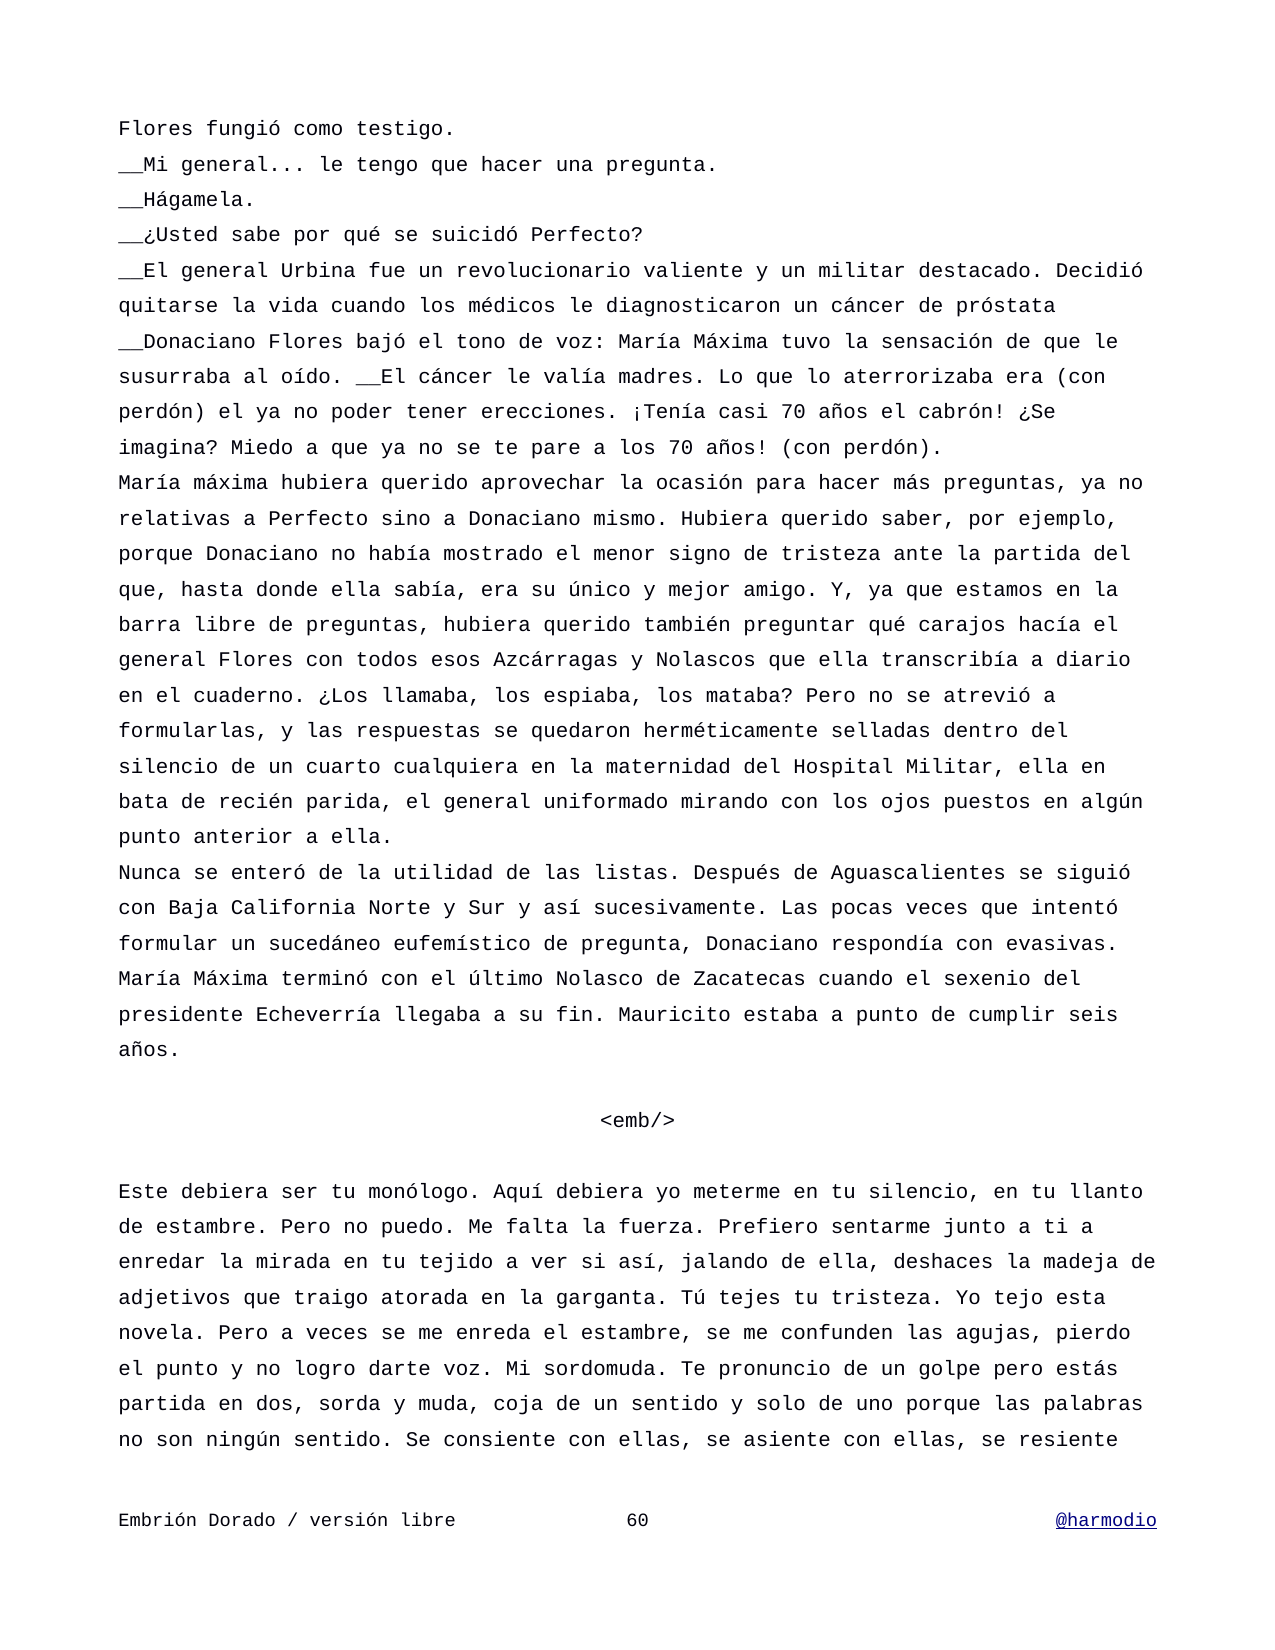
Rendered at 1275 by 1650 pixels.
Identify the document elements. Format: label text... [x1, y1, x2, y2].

text __Mi general... le tengo que hacer una pregunta. [118, 153, 1157, 177]
text __Hágamela. [118, 189, 1157, 213]
text <emb/> [118, 1110, 1157, 1133]
text Flores fungió como testigo. [118, 118, 1157, 142]
text __¿Usted sabe por qué se suicidó Perfecto? [118, 224, 1157, 248]
text María máxima hubiera querido aprovechar la ocasión para hacer más preguntas, ya no relativas a Perfecto sino a Donaciano mismo. Hubiera querido saber, por ejemplo, porque Donaciano no había mostrado el menor signo de tristeza ante la partida del que, hasta donde ella sabía, era su único y mejor amigo. Y, ya que estamos en la barra libre de preguntas, hubiera querido también preguntar qué carajos hacía el general Flores con todos esos Azcárragas y Nolascos que ella transcribía a diario en el cuaderno. ¿Los llamaba, los espiaba, los mataba? Pero no se atrevió a formularlas, y las respuestas se quedaron herméticamente selladas dentro del silencio de un cuarto cualquiera en la maternidad del Hospital Militar, ella en bata de recién parida, el general uniformado mirando con los ojos puestos en algún punto anterior a ella. [118, 472, 1157, 850]
text __El general Urbina fue un revolucionario valiente y un militar destacado. Decidió quitarse la vida cuando los médicos le diagnosticaron un cáncer de próstata __Donaciano Flores bajó el tono de voz: María Máxima tuvo la sensación de que le susurraba al oído. __El cáncer le valía madres. Lo que lo aterrorizaba era (con perdón) el ya no poder tener erecciones. ¡Tenía casi 70 años el cabrón! ¿Se imagina? Miedo a que ya no se te pare a los 70 años! (con perdón). [118, 260, 1157, 461]
text Este debiera ser tu monólogo. Aquí debiera yo meterme en tu silencio, en tu llanto de estambre. Pero no puedo. Me falta la fuerza. Prefiero sentarme junto a ti a enredar la mirada en tu tejido a ver si así, jalando de ella, deshaces la madeja de adjetivos que traigo atorada en la garganta. Tú tejes tu tristeza. Yo tejo esta novela. Pero a veces se me enreda el estambre, se me confunden las agujas, pierdo el punto y no logro darte voz. Mi sordomuda. Te pronuncio de un golpe pero estás partida en dos, sorda y muda, coja de un sentido y solo de uno porque las palabras no son ningún sentido. Se consiente con ellas, se asiente con ellas, se resiente [118, 1181, 1157, 1452]
text Nunca se enteró de la utilidad de las listas. Después de Aguascalientes se siguió con Baja California Norte y Sur y así sucesivamente. Las pocas veces que intentó formular un sucedáneo eufemístico de pregunta, Donaciano respondía con evasivas. María Máxima terminó con el último Nolasco de Zacatecas cuando el sexenio del presidente Echeverría llegaba a su fin. Mauricito estaba a punto de cumplir seis años. [118, 862, 1157, 1063]
